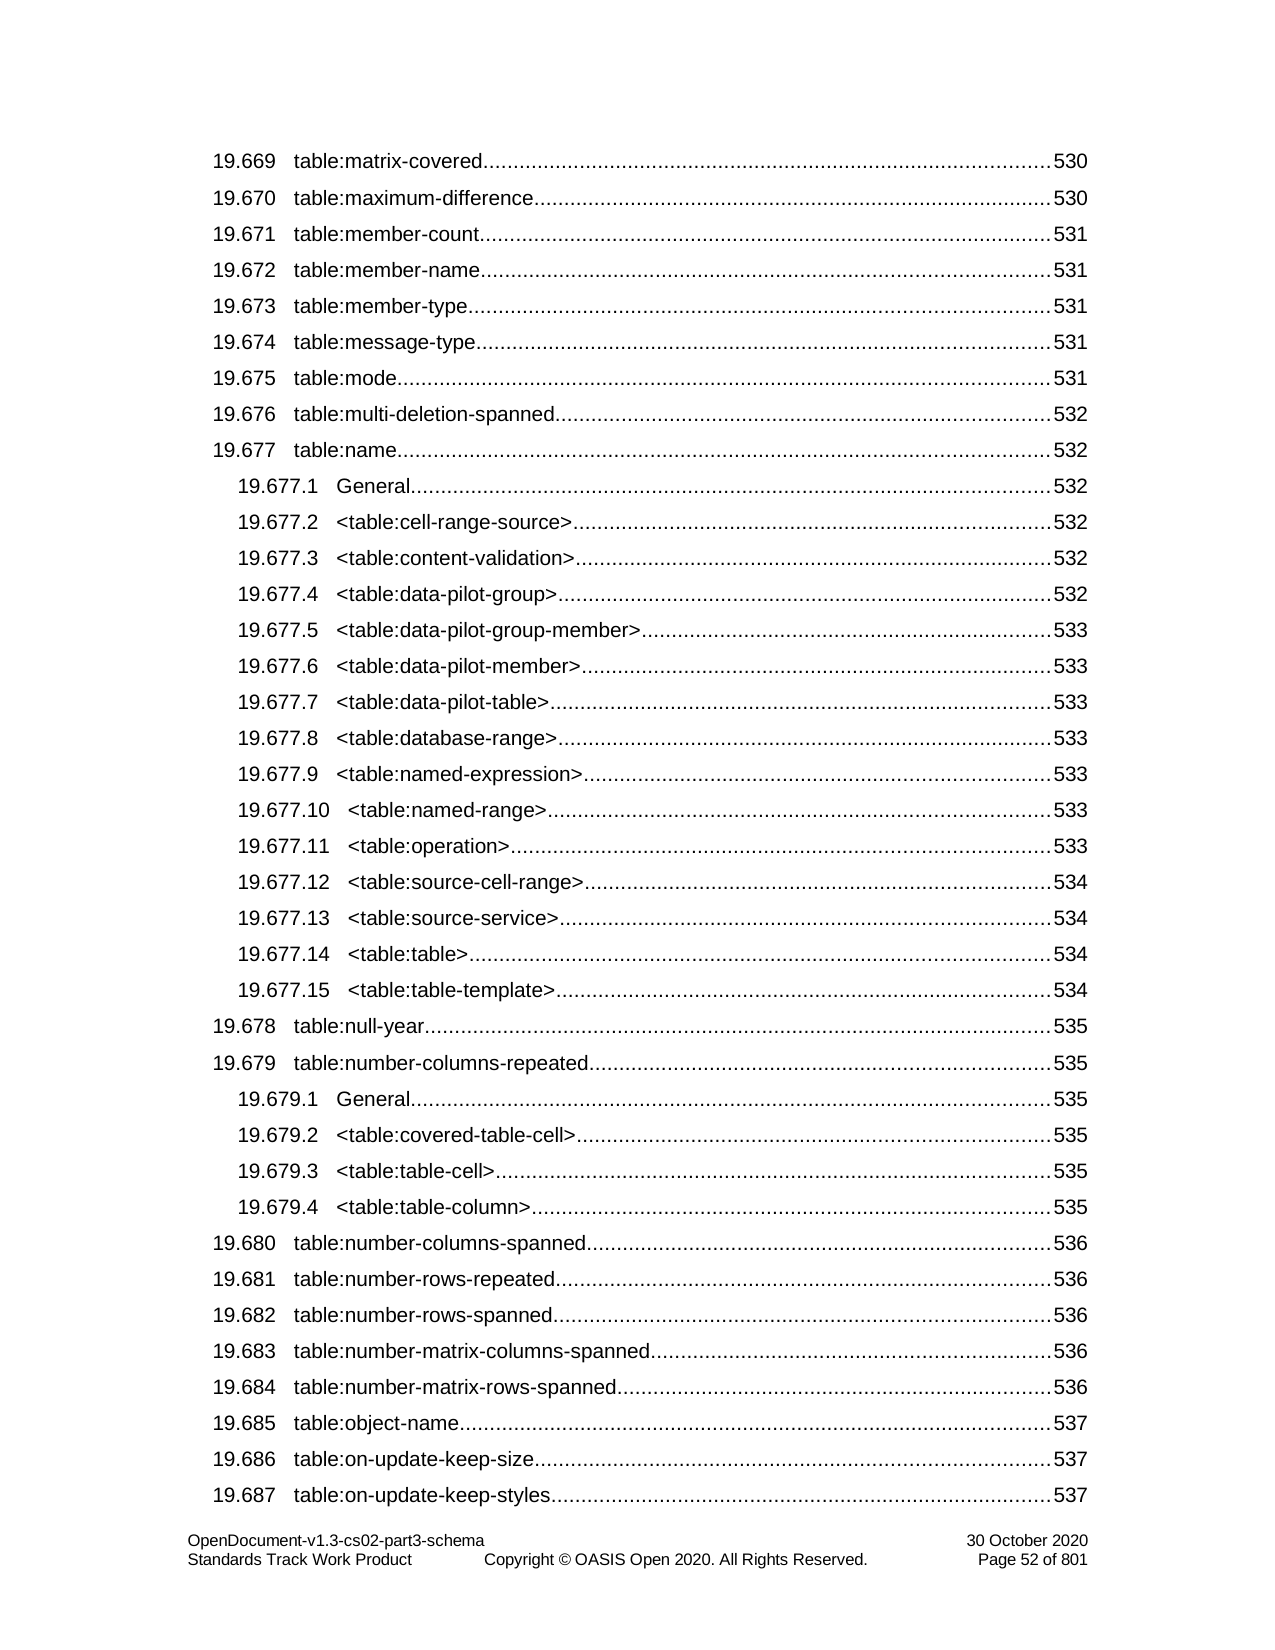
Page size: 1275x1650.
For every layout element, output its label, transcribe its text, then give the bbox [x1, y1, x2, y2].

text 19.669 table:matrix-covered 530 [212, 150, 1088, 173]
text 19.677.14 <table:table> 534 [237, 943, 1088, 966]
text 19.679.2 <table:covered-table-cell> 535 [237, 1123, 1088, 1147]
text 19.679.4 <table:table-column> 535 [237, 1195, 1088, 1219]
text 19.677.9 <table:named-expression> 533 [237, 763, 1088, 786]
text 19.681 table:number-rows-repeated 536 [212, 1267, 1088, 1291]
text 19.674 table:message-type 531 [212, 330, 1088, 354]
text 19.685 table:object-name 537 [212, 1411, 1088, 1435]
text 19.675 table:mode 531 [212, 366, 1088, 390]
text 19.679 table:number-columns-repeated 535 [212, 1051, 1088, 1074]
text 19.677.4 <table:data-pilot-group> 532 [237, 582, 1088, 606]
text 19.676 table:multi-deletion-spanned 532 [212, 402, 1088, 426]
text 19.677.15 <table:table-template> 534 [237, 979, 1088, 1002]
text 19.677.2 <table:cell-range-source> 532 [237, 510, 1088, 534]
text 19.677.13 <table:source-service> 534 [237, 907, 1088, 930]
text 19.677.3 <table:content-validation> 532 [237, 546, 1088, 570]
text 19.682 table:number-rows-spanned 536 [212, 1303, 1088, 1327]
text 19.680 table:number-columns-spanned 536 [212, 1231, 1088, 1255]
text 19.677.6 <table:data-pilot-member> 533 [237, 654, 1088, 678]
text 19.672 table:member-name 531 [212, 258, 1088, 282]
text 19.679.3 <table:table-cell> 535 [237, 1159, 1088, 1183]
text 19.673 table:member-type 531 [212, 294, 1088, 318]
text 19.671 table:member-count 531 [212, 222, 1088, 246]
text 19.686 table:on-update-keep-size 537 [212, 1447, 1088, 1471]
text 19.683 table:number-matrix-columns-spanned 536 [212, 1339, 1088, 1363]
text 19.687 table:on-update-keep-styles 537 [212, 1483, 1088, 1507]
text 19.679.1 General 535 [237, 1087, 1088, 1111]
text 19.677.1 General 532 [237, 474, 1088, 498]
text 19.684 table:number-matrix-rows-spanned 536 [212, 1375, 1088, 1399]
text 19.678 table:null-year 535 [212, 1015, 1088, 1038]
text 19.677.11 <table:operation> 533 [237, 835, 1088, 858]
text 19.677.10 <table:named-range> 533 [237, 799, 1088, 822]
text 19.677 table:name 532 [212, 438, 1088, 462]
text 19.677.8 <table:database-range> 533 [237, 727, 1088, 750]
text 19.677.5 <table:data-pilot-group-member> 533 [237, 618, 1088, 642]
text 19.670 table:maximum-difference 530 [212, 186, 1088, 209]
text 19.677.12 <table:source-cell-range> 534 [237, 871, 1088, 894]
text 19.677.7 <table:data-pilot-table> 533 [237, 691, 1088, 714]
